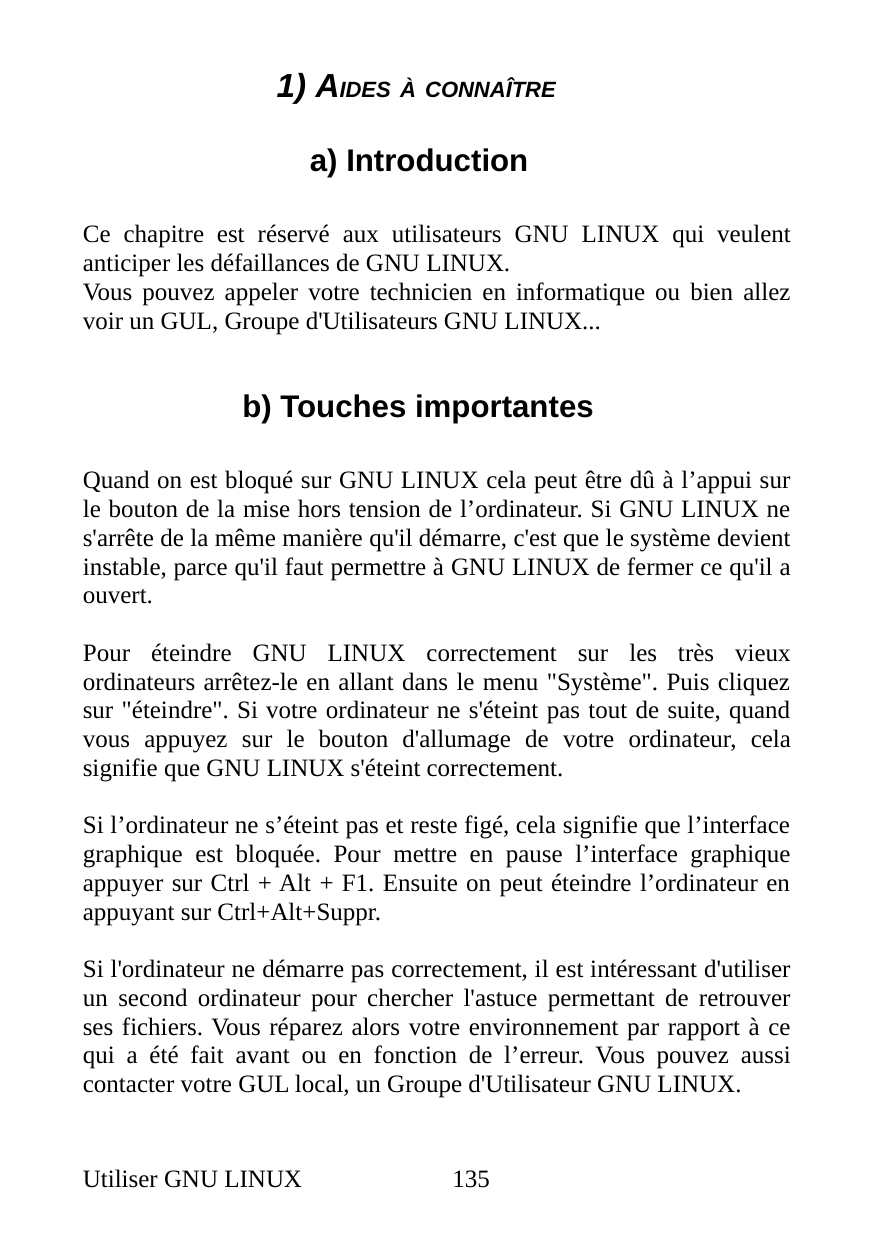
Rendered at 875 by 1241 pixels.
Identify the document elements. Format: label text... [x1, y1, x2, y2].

subtitle Touches importantes [83, 388, 791, 424]
subtitle Introduction [83, 142, 791, 178]
text Si l'ordinateur ne démarre pas correctement, il est intéressant d'utiliser un second ordinateur pour chercher l'astuce permettant de retrouver ses fichiers. Vous réparez alors votre environnement par rapport à ce qui a été fait avant ou en fonction de l’erreur. Vous pouvez aussi contacter votre GUL local, un Groupe d'Utilisateur GNU LINUX. [83, 954, 791, 1098]
text Quand on est bloqué sur GNU LINUX cela peut être dû à l’appui sur le bouton de la mise hors tension de l’ordinateur. Si GNU LINUX ne s'arrête de la même manière qu'il démarre, c'est que le système devient instable, parce qu'il faut permettre à GNU LINUX de fermer ce qu'il a ouvert. [83, 465, 791, 609]
text Si l’ordinateur ne s’éteint pas et reste figé, cela signifie que l’interface graphique est bloquée. Pour mettre en pause l’interface graphique appuyer sur Ctrl + Alt + F1. Ensuite on peut éteindre l’ordinateur en appuyant sur Ctrl+Alt+Suppr. [83, 810, 791, 925]
subtitle Aides à connaître [83, 66, 791, 105]
text Pour éteindre GNU LINUX correctement sur les très vieux ordinateurs arrêtez-le en allant dans le menu "Système". Puis cliquez sur "éteindre". Si votre ordinateur ne s'éteint pas tout de suite, quand vous appuyez sur le bouton d'allumage de votre ordinateur, cela signifie que GNU LINUX s'éteint correctement. [83, 638, 791, 782]
text Vous pouvez appeler votre technicien en informatique ou bien allez voir un GUL, Groupe d'Utilisateurs GNU LINUX... [83, 277, 791, 334]
text Ce chapitre est réservé aux utilisateurs GNU LINUX qui veulent anticiper les défaillances de GNU LINUX. [83, 219, 791, 277]
